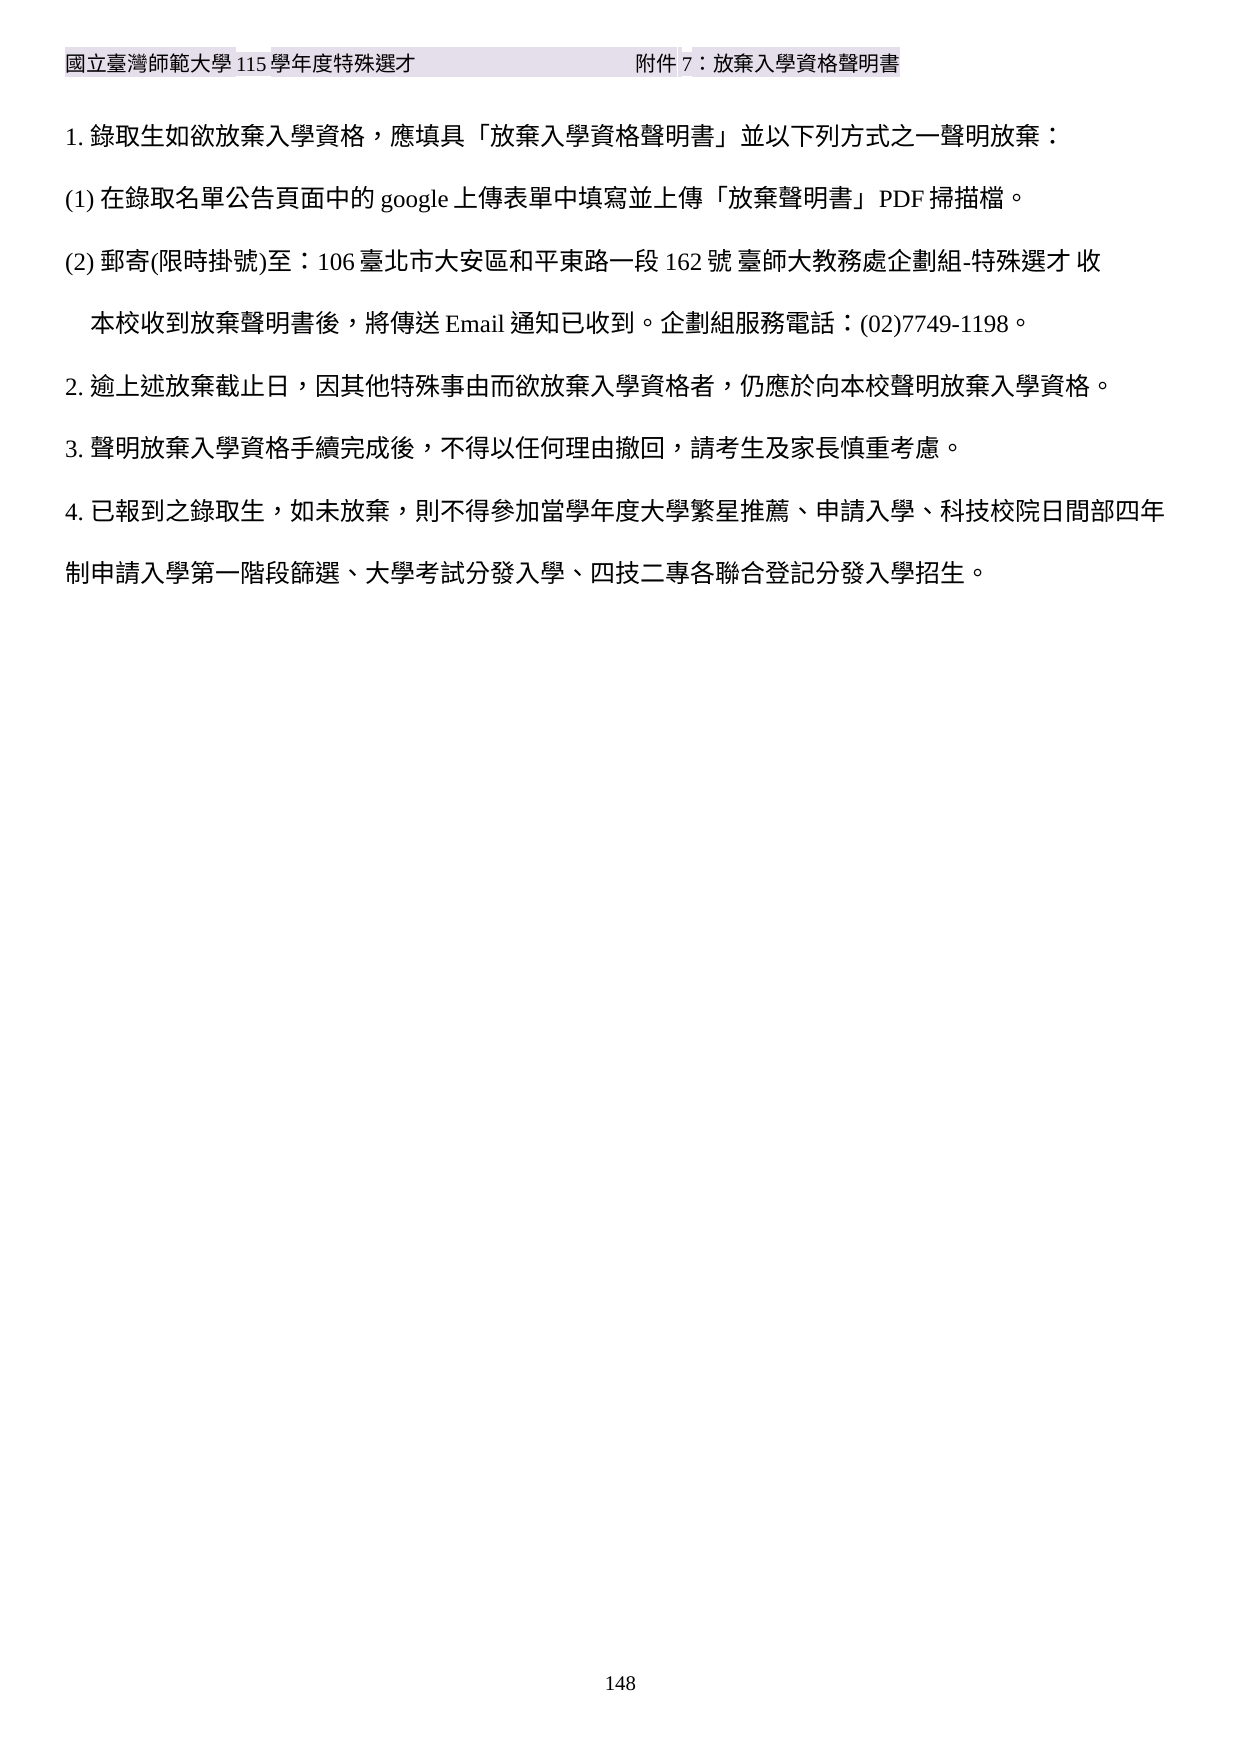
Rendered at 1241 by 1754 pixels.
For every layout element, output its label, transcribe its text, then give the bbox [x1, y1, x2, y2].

text 本校收到放棄聲明書後，將傳送Email通知已收到。企劃組服務電話：(02)7749-1198。 [65, 280, 1175, 343]
text (2) 郵寄(限時掛號)至：106臺北市大安區和平東路一段162號 臺師大教務處企劃組-特殊選才 收 [65, 218, 1175, 280]
text 1. 錄取生如欲放棄入學資格，應填具「放棄入學資格聲明書」並以下列方式之一聲明放棄： [65, 93, 1175, 155]
text 3. 聲明放棄入學資格手續完成後，不得以任何理由撤回，請考生及家長慎重考慮。 [65, 405, 1175, 468]
text 4. 已報到之錄取生，如未放棄，則不得參加當學年度大學繁星推薦、申請入學、科技校院日間部四年制申請入學第一階段篩選、大學考試分發入學、四技二專各聯合登記分發入學招生。 [65, 468, 1175, 593]
text (1) 在錄取名單公告頁面中的google上傳表單中填寫並上傳「放棄聲明書」PDF掃描檔。 [65, 155, 1175, 218]
text 2. 逾上述放棄截止日，因其他特殊事由而欲放棄入學資格者，仍應於向本校聲明放棄入學資格。 [65, 343, 1175, 405]
